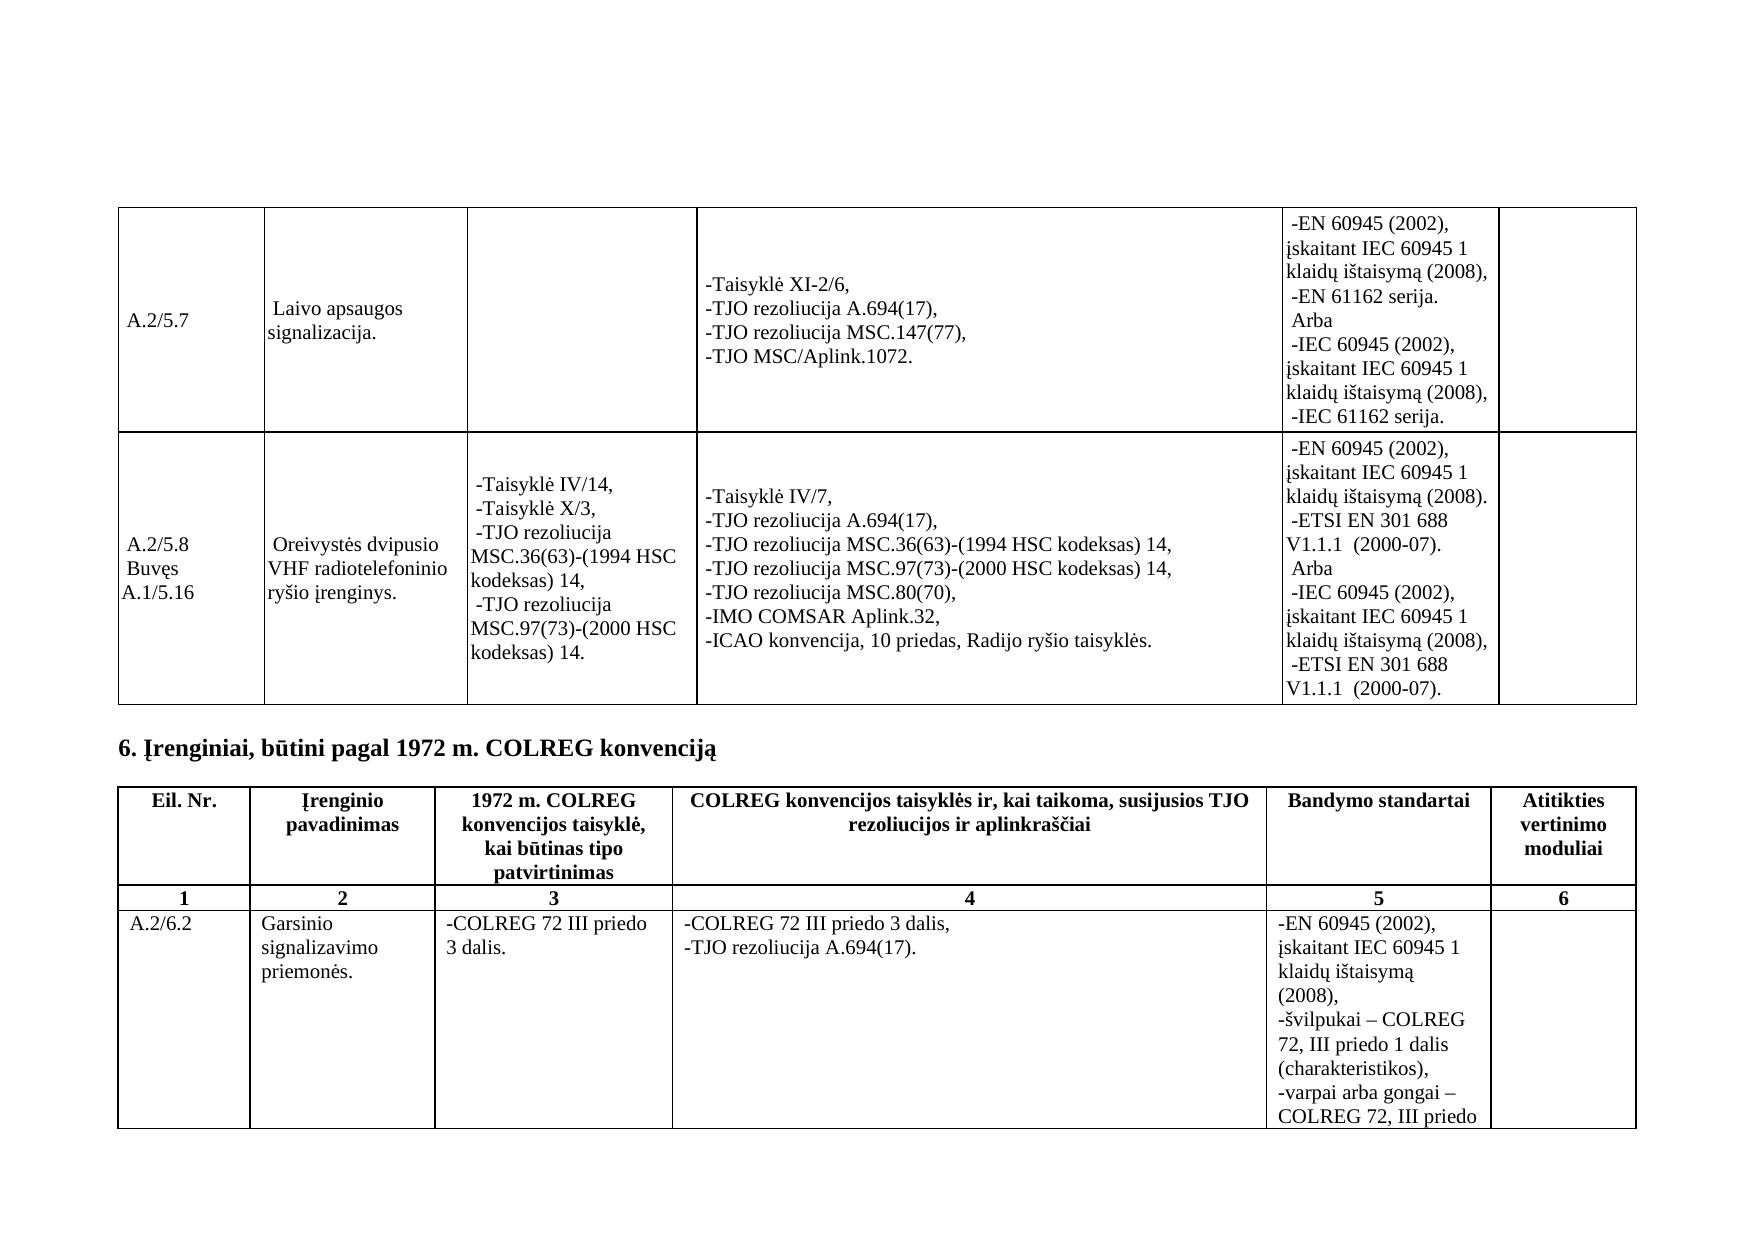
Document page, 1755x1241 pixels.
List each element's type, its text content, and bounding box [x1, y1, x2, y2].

table_cell -EN 60945 (2002), įskaitant IEC 60945 1 klaidų ištaisymą (2008), -EN 61162 serija. Arba -IEC 60945 (2002), įskaitant IEC 60945 1 klaidų ištaisymą (2008), -IEC 61162 serija. [1283, 208, 1498, 431]
table_cell -COLREG 72 III priedo 3 dalis. [436, 911, 672, 1128]
table_cell [468, 208, 696, 431]
table_header Bandymo standartai [1267, 788, 1490, 884]
table_cell -COLREG 72 III priedo 3 dalis, -TJO rezoliucija A.694(17). [673, 911, 1266, 1128]
table_cell 2 [251, 886, 434, 909]
table_cell [1492, 911, 1635, 1128]
table_cell -Taisyklė IV/7, -TJO rezoliucija A.694(17), -TJO rezoliucija MSC.36(63)-(1994 HSC kodeksas) 14, -TJO rezoliucija MSC.97(73)-(2000 HSC kodeksas) 14, -TJO rezoliucija MSC.80(70), -IMO COMSAR Aplink.32, -ICAO konvencija, 10 priedas, Radijo ryšio taisyklės. [698, 433, 1282, 703]
table_cell 4 [673, 886, 1266, 909]
table_header Įrenginio pavadinimas [251, 788, 434, 884]
table_cell -Taisyklė XI-2/6, -TJO rezoliucija A.694(17), -TJO rezoliucija MSC.147(77), -TJO MSC/Aplink.1072. [698, 208, 1282, 431]
table_header 1972 m. COLREG konvencijos taisyklė, kai būtinas tipo patvirtinimas [436, 788, 672, 884]
table_header COLREG konvencijos taisyklės ir, kai taikoma, susijusios TJO rezoliucijos ir aplinkraščiai [673, 788, 1266, 884]
table_cell A.2/6.2 [119, 911, 249, 1128]
table_header Eil. Nr. [119, 788, 249, 884]
text 6. Įrenginiai, būtini pagal 1972 m. COLREG konvenciją [118, 733, 1636, 762]
table_cell 5 [1267, 886, 1490, 909]
table_cell -Taisyklė IV/14, -Taisyklė X/3, -TJO rezoliucija MSC.36(63)-(1994 HSC kodeksas) 14, -TJO rezoliucija MSC.97(73)-(2000 HSC kodeksas) 14. [468, 433, 696, 703]
table_cell Laivo apsaugos signalizacija. [265, 208, 467, 431]
table_cell [1500, 208, 1636, 431]
table_cell 6 [1492, 886, 1635, 909]
table_cell -EN 60945 (2002), įskaitant IEC 60945 1 klaidų ištaisymą (2008). -ETSI EN 301 688 V1.1.1 (2000-07). Arba -IEC 60945 (2002), įskaitant IEC 60945 1 klaidų ištaisymą (2008), -ETSI EN 301 688 V1.1.1 (2000-07). [1283, 433, 1498, 703]
table_cell 3 [436, 886, 672, 909]
table_cell A.2/5.8 Buvęs A.1/5.16 [119, 433, 264, 703]
table_cell 1 [119, 886, 249, 909]
table_cell -EN 60945 (2002), įskaitant IEC 60945 1 klaidų ištaisymą (2008), -švilpukai – COLREG 72, III priedo 1 dalis (charakteristikos), -varpai arba gongai – COLREG 72, III priedo [1267, 911, 1490, 1128]
table_header Atitikties vertinimo moduliai [1492, 788, 1635, 884]
table_cell Oreivystės dvipusio VHF radiotelefoninio ryšio įrenginys. [265, 433, 467, 703]
table_cell [1500, 433, 1636, 703]
table_cell A.2/5.7 [119, 208, 264, 431]
table_cell Garsinio signalizavimo priemonės. [251, 911, 434, 1128]
